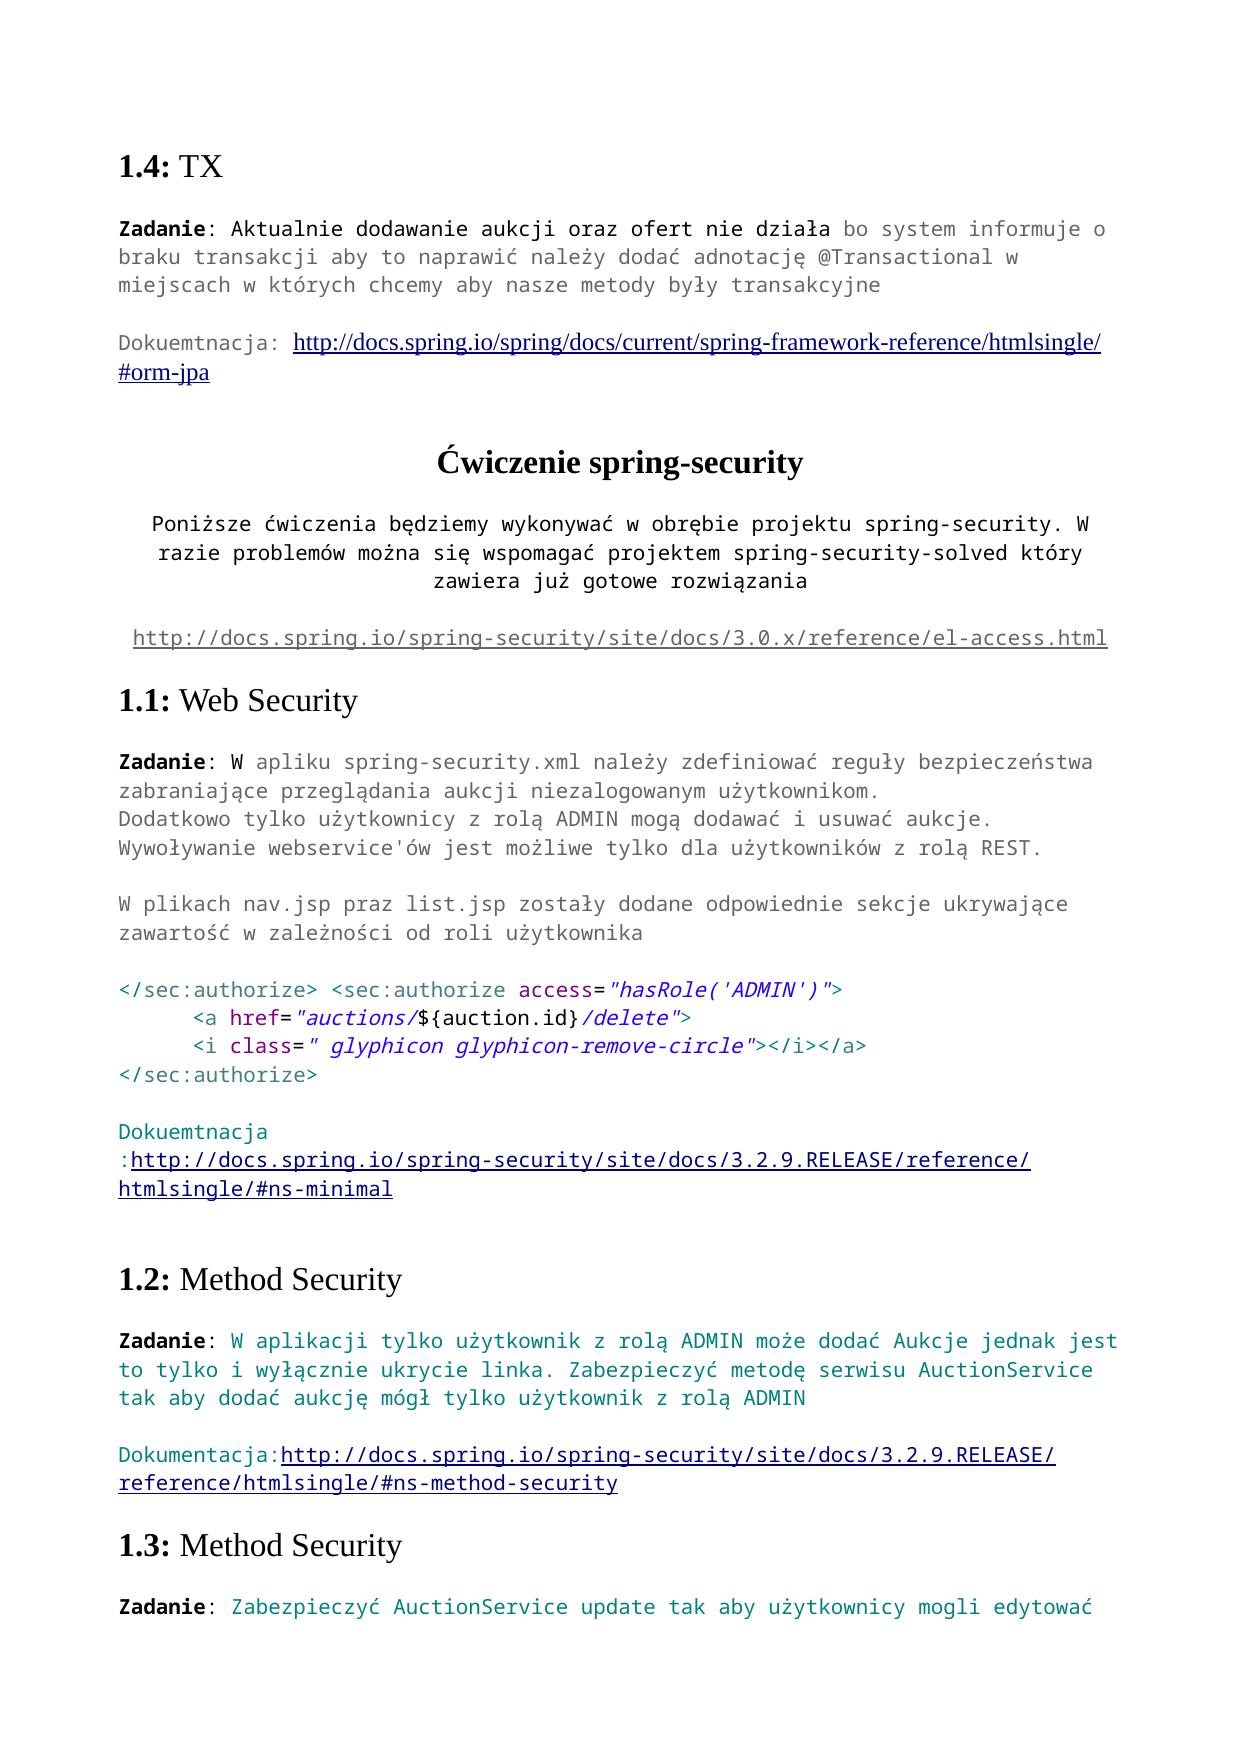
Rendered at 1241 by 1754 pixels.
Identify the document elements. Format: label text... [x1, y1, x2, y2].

text Zadanie: Aktualnie dodawanie aukcji oraz ofert nie działa bo system informuje o braku transakcji aby to naprawić należy dodać adnotację @Transactional w miejscach w których chcemy aby nasze metody były transakcyjne [118, 214, 1122, 299]
text Wywoływanie webservice'ów jest możliwe tylko dla użytkowników z rolą REST. [118, 833, 1122, 861]
text Dokuemtnacja: http://docs.spring.io/spring/docs/current/spring-framework-reference/htmlsingle/#orm-jpa [118, 327, 1122, 386]
text Zadanie: W aplikacji tylko użytkownik z rolą ADMIN może dodać Aukcje jednak jest to tylko i wyłącznie ukrycie linka. Zabezpieczyć metodę serwisu AuctionService tak aby dodać aukcję mógł tylko użytkownik z rolą ADMIN [118, 1326, 1122, 1412]
text Ćwiczenie spring-security [118, 442, 1122, 481]
text 1.4: TX [118, 147, 1122, 185]
text 1.3: Method Security [118, 1525, 1122, 1564]
text Poniższe ćwiczenia będziemy wykonywać w obrębie projektu spring-security. W razie problemów można się wspomagać projektem spring-security-solved który zawiera już gotowe rozwiązania [118, 509, 1122, 595]
text W plikach nav.jsp praz list.jsp zostały dodane odpowiednie sekcje ukrywające zawartość w zależności od roli użytkownika [118, 889, 1122, 946]
text <a href="auctions/${auction.id}/delete"> [118, 1003, 1122, 1032]
text Zadanie: Zabezpieczyć AuctionService update tak aby użytkownicy mogli edytować [118, 1592, 1122, 1621]
text Zadanie: W apliku spring-security.xml należy zdefiniować reguły bezpieczeństwa zabraniające przeglądania aukcji niezalogowanym użytkownikom. [118, 747, 1122, 804]
text http://docs.spring.io/spring-security/site/docs/3.0.x/reference/el-access.html [118, 623, 1122, 652]
text </sec:authorize> [118, 1060, 1122, 1088]
text </sec:authorize> <sec:authorize access="hasRole('ADMIN')"> [118, 975, 1122, 1003]
text Dokuemtnacja :http://docs.spring.io/spring-security/site/docs/3.2.9.RELEASE/reference/htmlsingle/#ns-minimal [118, 1117, 1122, 1202]
text <i class=" glyphicon glyphicon-remove-circle"></i></a> [118, 1032, 1122, 1060]
text 1.1: Web Security [118, 680, 1122, 718]
text Dodatkowo tylko użytkownicy z rolą ADMIN mogą dodawać i usuwać aukcje. [118, 804, 1122, 833]
text 1.2: Method Security [118, 1259, 1122, 1297]
text Dokumentacja:http://docs.spring.io/spring-security/site/docs/3.2.9.RELEASE/reference/htmlsingle/#ns-method-security [118, 1440, 1122, 1497]
